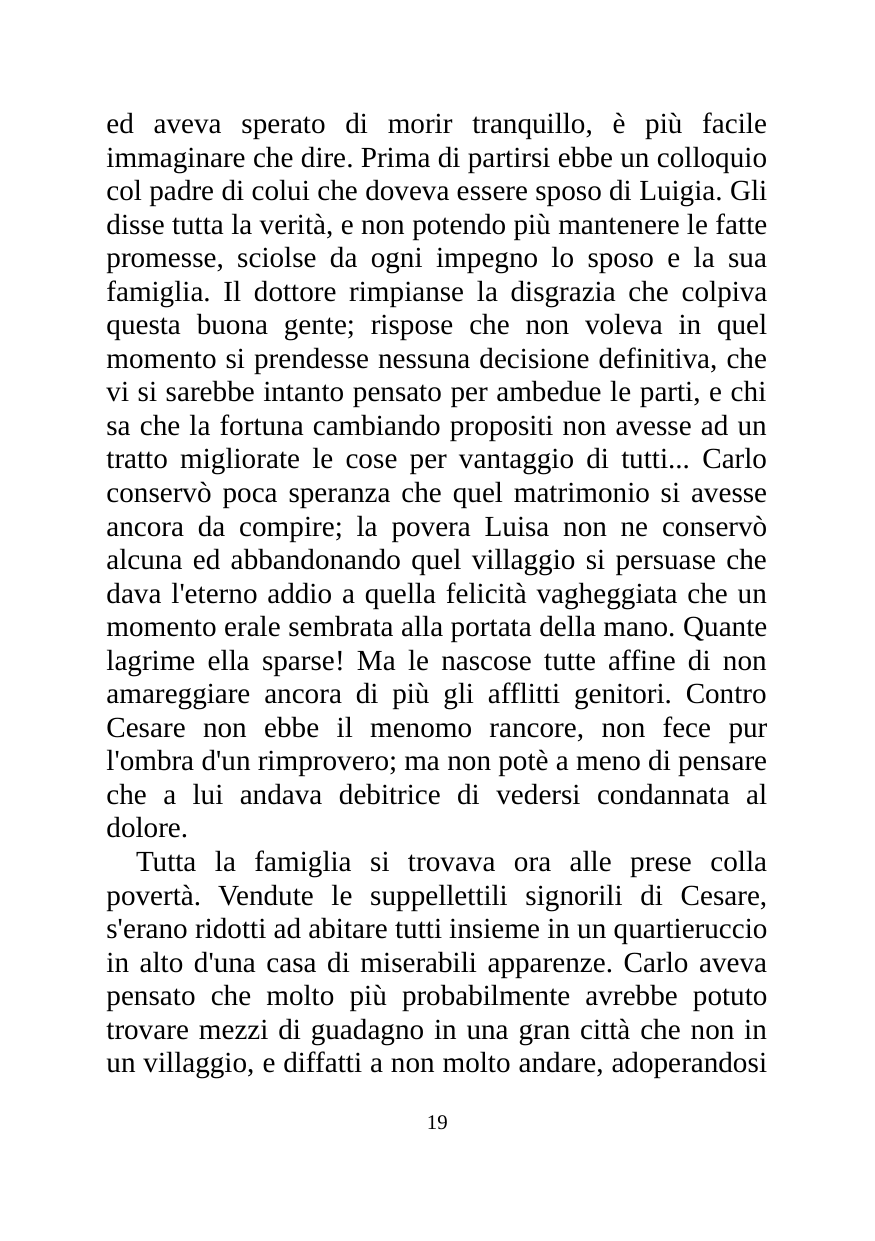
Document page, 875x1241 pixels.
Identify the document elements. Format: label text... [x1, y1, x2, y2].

text ed aveva sperato di morir tranquillo, è più facile immaginare che dire. Prima di partirsi ebbe un colloquio col padre di colui che doveva essere sposo di Luigia. Gli disse tutta la verità, e non potendo più mantenere le fatte promesse, sciolse da ogni impegno lo sposo e la sua famiglia. Il dottore rimpianse la disgrazia che colpiva questa buona gente; rispose che non voleva in quel momento si prendesse nessuna decisione definitiva, che vi si sarebbe intanto pensato per ambedue le parti, e chi sa che la fortuna cambiando propositi non avesse ad un tratto migliorate le cose per vantaggio di tutti... Carlo conservò poca speranza che quel matrimonio si avesse ancora da compire; la povera Luisa non ne conservò alcuna ed abbandonando quel villaggio si persuase che dava l'eterno addio a quella felicità vagheggiata che un momento erale sembrata alla portata della mano. Quante lagrime ella sparse! Ma le nascose tutte affine di non amareggiare ancora di più gli afflitti genitori. Contro Cesare non ebbe il menomo rancore, non fece pur l'ombra d'un rimprovero; ma non potè a meno di pensare che a lui andava debitrice di vedersi condannata al dolore. [106, 106, 768, 844]
text Tutta la famiglia si trovava ora alle prese colla povertà. Vendute le suppellettili signorili di Cesare, s'erano ridotti ad abitare tutti insieme in un quartieruccio in alto d'una casa di miserabili apparenze. Carlo aveva pensato che molto più probabilmente avrebbe potuto trovare mezzi di guadagno in una gran città che non in un villaggio, e diffatti a non molto andare, adoperandosi [106, 844, 768, 1079]
